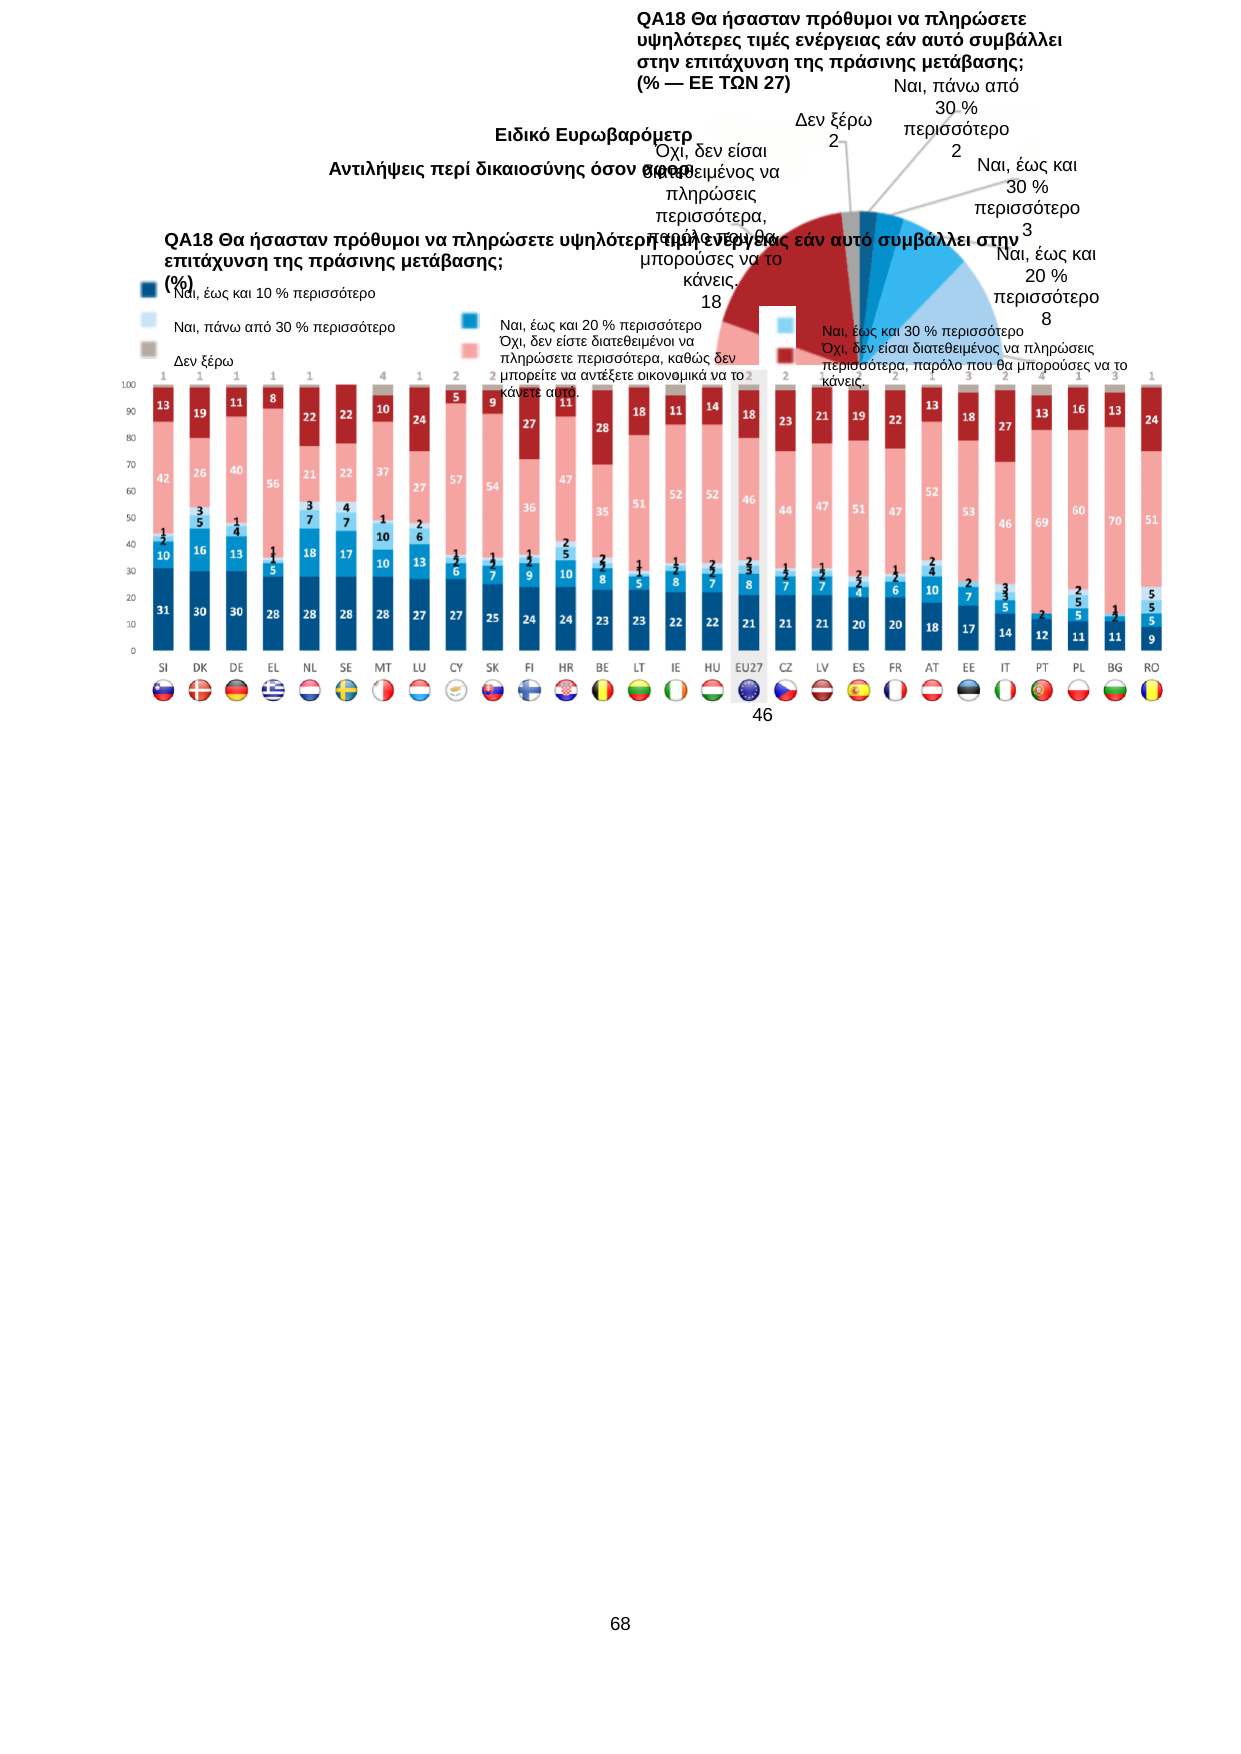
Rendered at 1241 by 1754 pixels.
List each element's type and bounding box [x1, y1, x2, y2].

picture [1032, 294, 1037, 302]
picture [947, 103, 953, 113]
picture [118, 103, 1164, 703]
picture [130, 277, 160, 359]
picture [694, 213, 699, 221]
